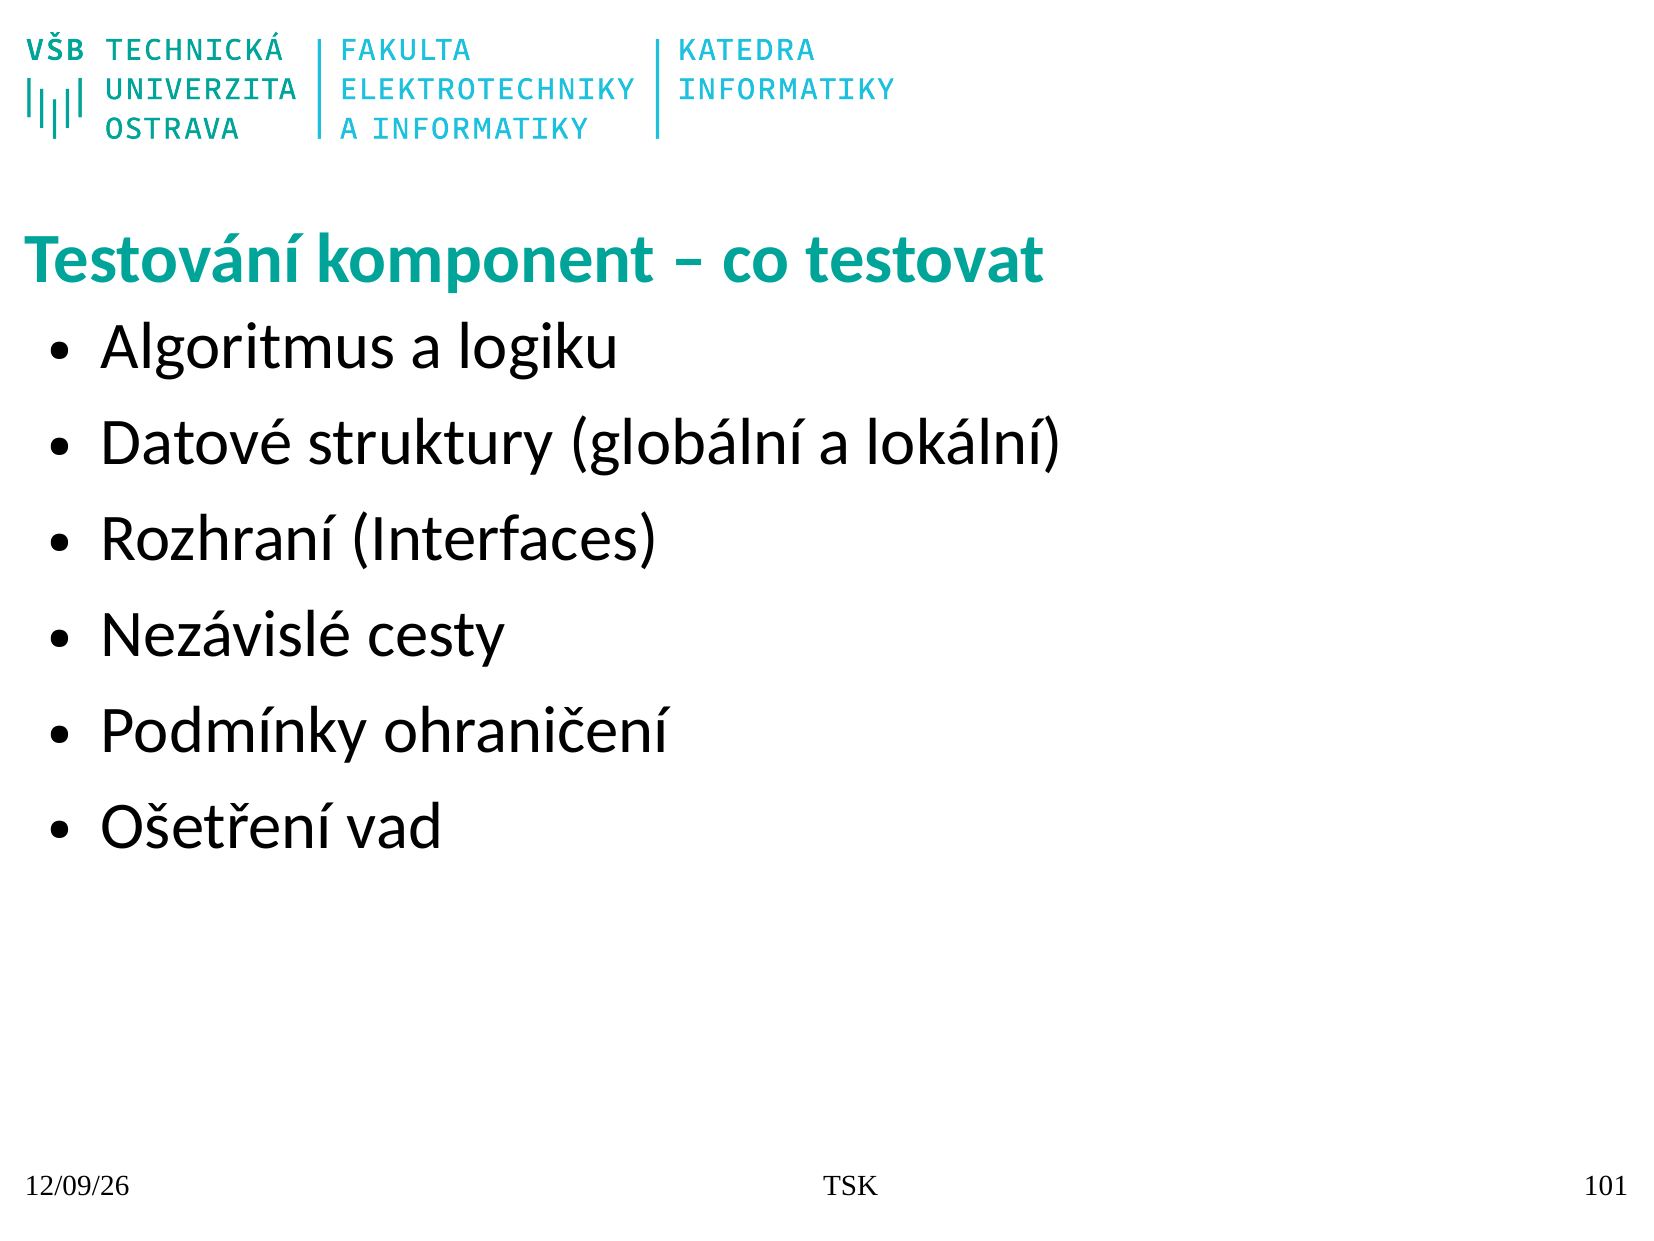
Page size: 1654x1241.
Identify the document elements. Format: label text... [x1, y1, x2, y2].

picture [26, 31, 894, 139]
title Testování komponent – co testovat [24, 169, 1629, 300]
list Algoritmus a logiku Datové struktury (globální a lokální) Rozhraní (Interfaces) Nezávislé cesty Podmínky ohraničení Ošetření vad [30, 318, 1629, 1146]
